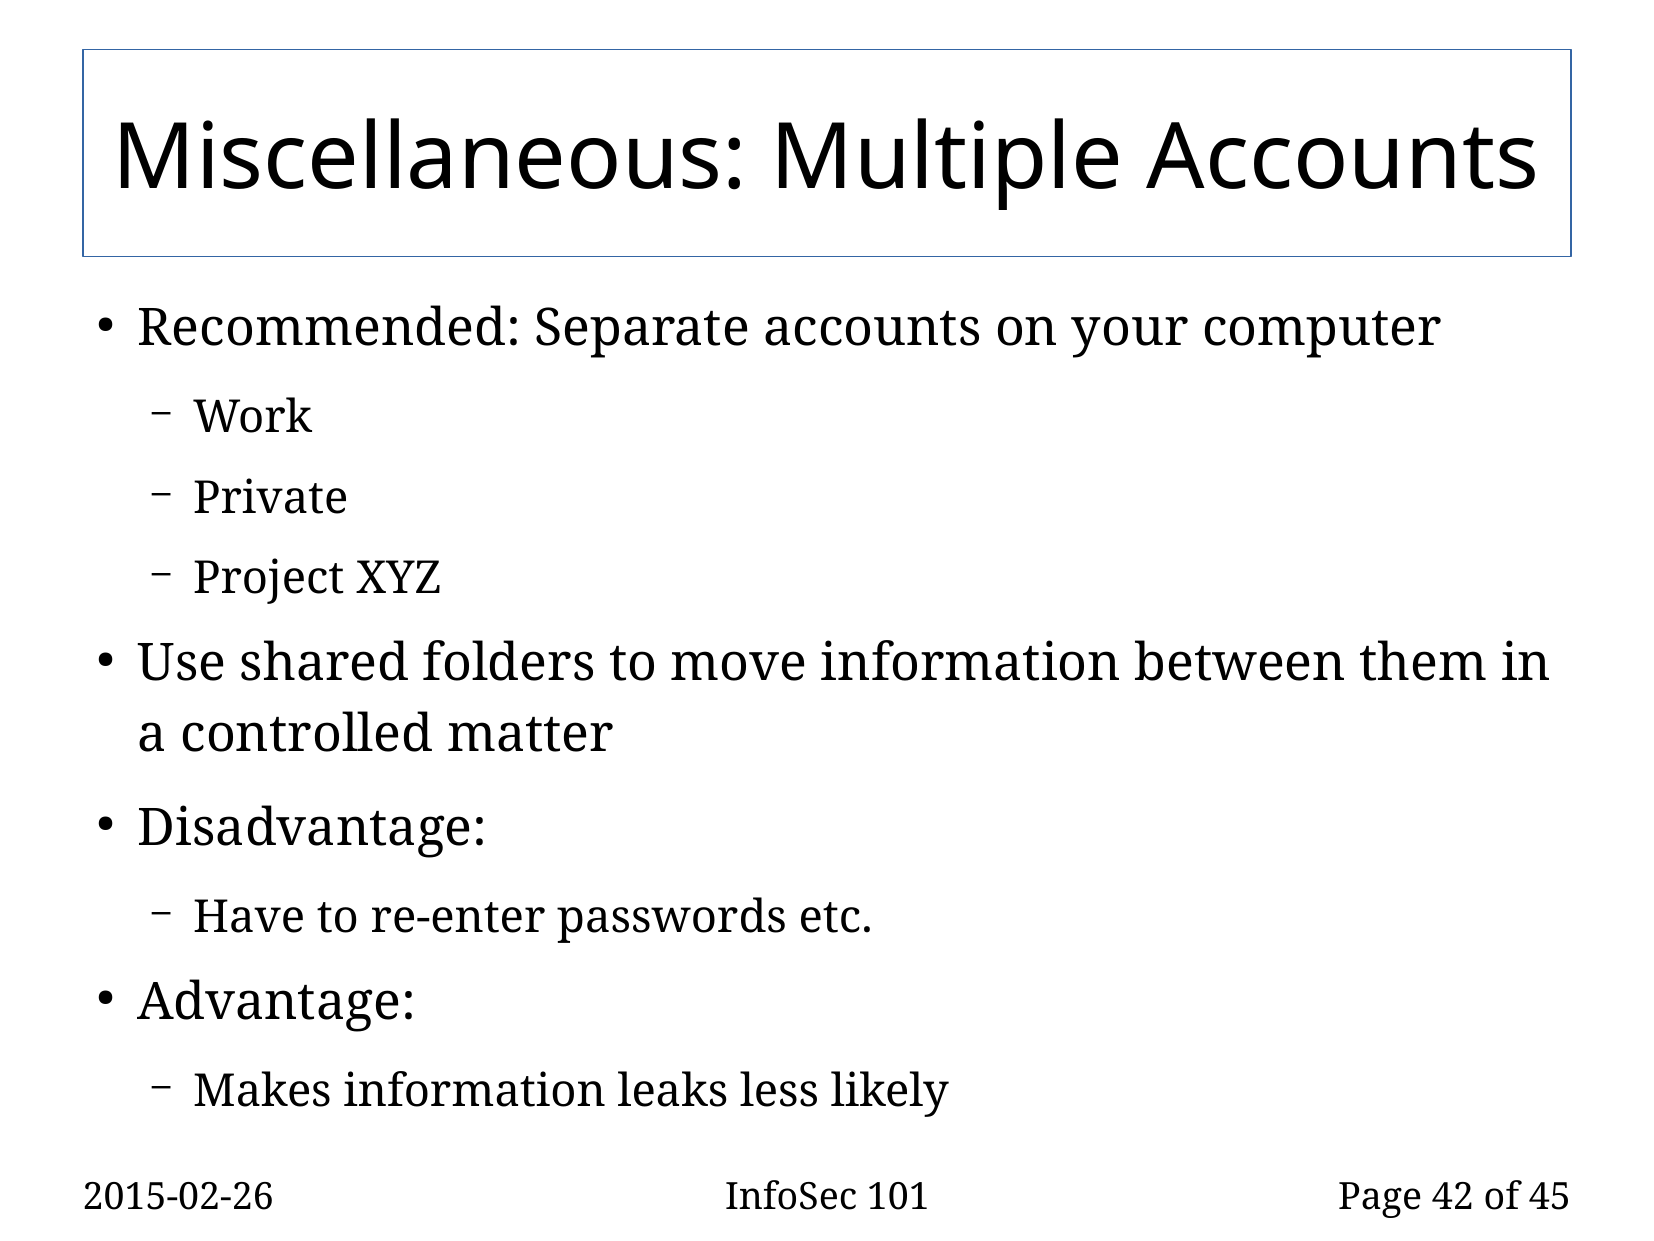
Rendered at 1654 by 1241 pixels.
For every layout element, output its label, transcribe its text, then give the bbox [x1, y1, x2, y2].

title Miscellaneous: Multiple Accounts [82, 49, 1571, 257]
list Recommended: Separate accounts on your computer Work Private Project XYZ Use shared folders to move information between them in a controlled matter Disadvantage: Have to re-enter passwords etc. Advantage: Makes information leaks less likely [82, 290, 1571, 1126]
